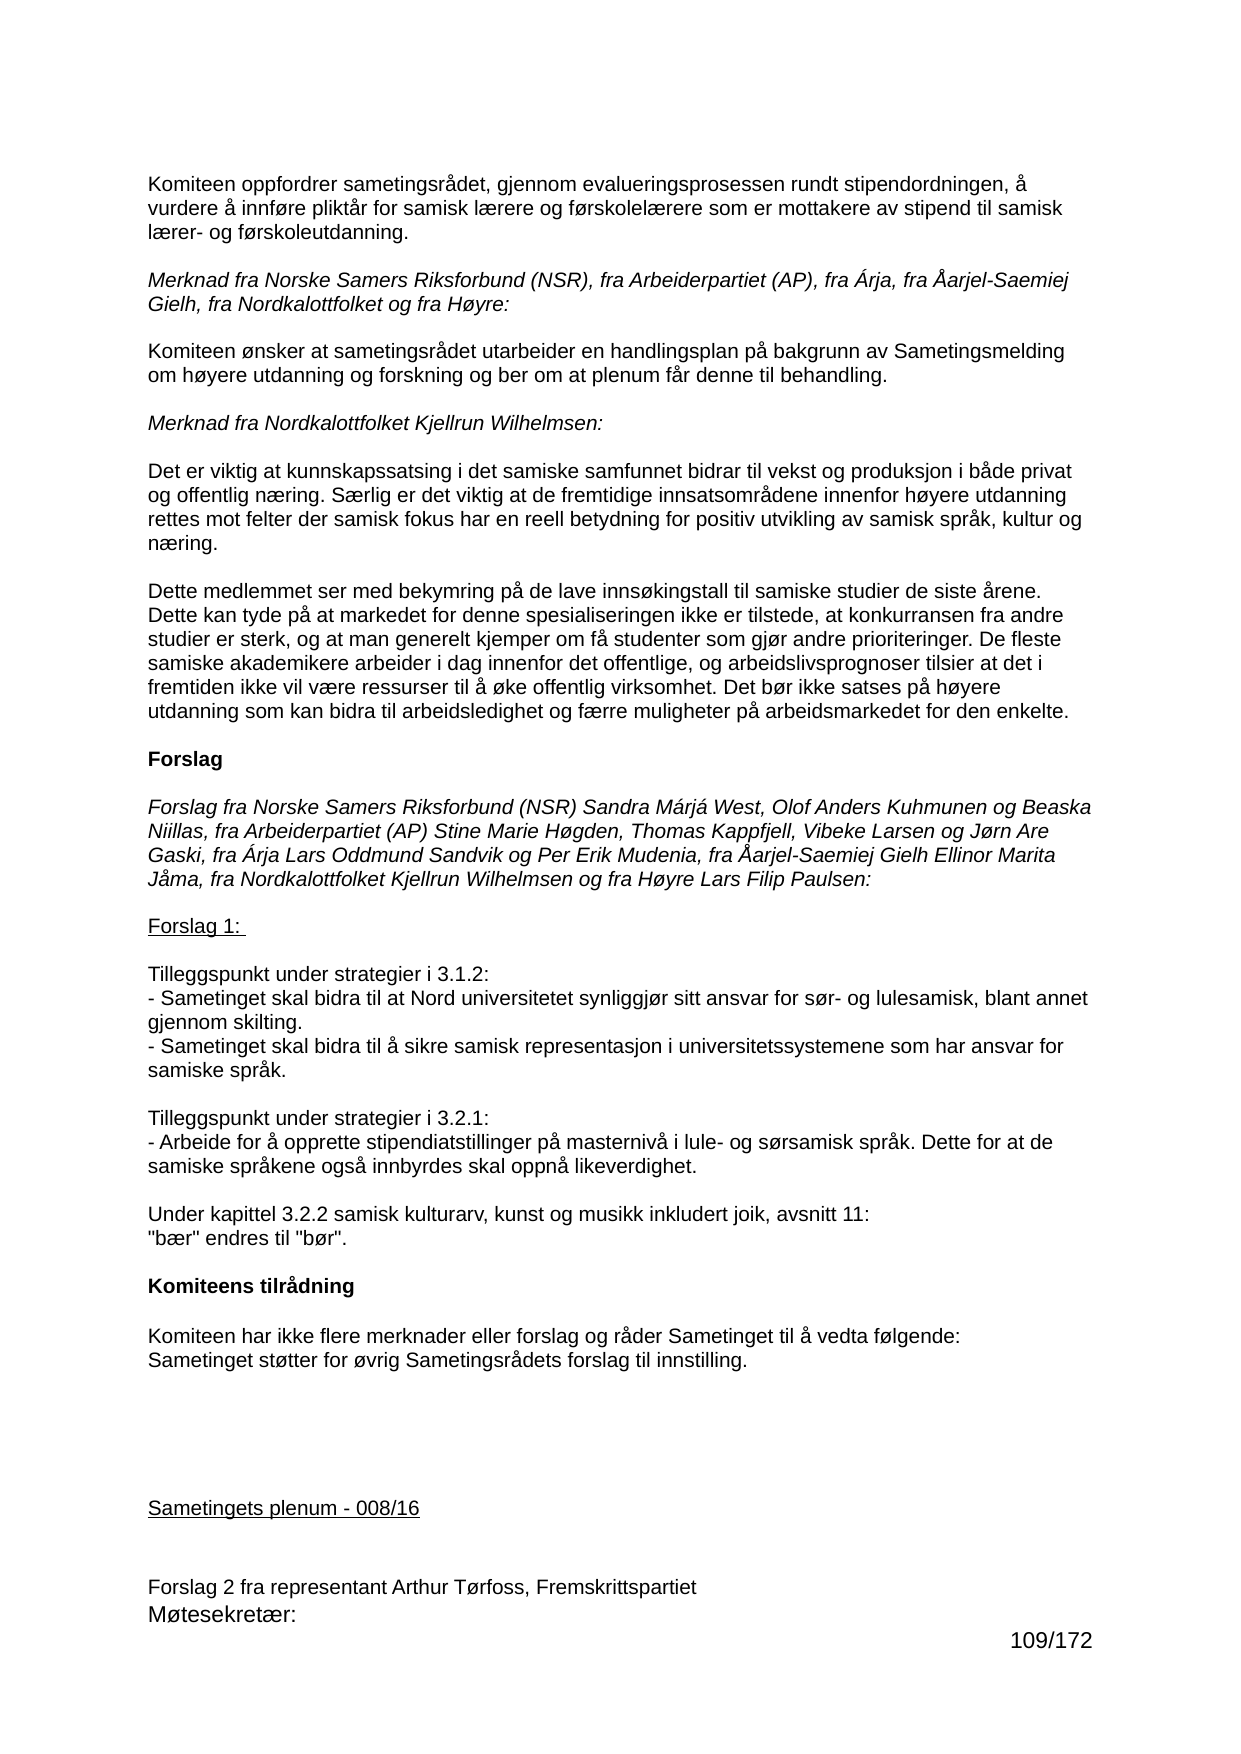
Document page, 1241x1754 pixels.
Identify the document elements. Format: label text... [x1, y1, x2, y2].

table_header Komiteen oppfordrer sametingsrådet, gjennom evalueringsprosessen rundt stipendordningen, å vurdere å innføre pliktår for samisk lærere og førskolelærere som er mottakere av stipend til samisk lærer- og førskoleutdanning. Merknad fra Norske Samers Riksforbund (NSR), fra Arbeiderpartiet (AP), fra Árja, fra Åarjel-Saemiej Gielh, fra Nordkalottfolket og fra Høyre: Komiteen ønsker at sametingsrådet utarbeider en handlingsplan på bakgrunn av Sametingsmelding om høyere utdanning og forskning og ber om at plenum får denne til behandling. Merknad fra Nordkalottfolket Kjellrun Wilhelmsen: Det er viktig at kunnskapssatsing i det samiske samfunnet bidrar til vekst og produksjon i både privat og offentlig næring. Særlig er det viktig at de fremtidige innsatsområdene innenfor høyere utdanning rettes mot felter der samisk fokus har en reell betydning for positiv utvikling av samisk språk, kultur og næring. Dette medlemmet ser med bekymring på de lave innsøkingstall til samiske studier de siste årene. Dette kan tyde på at markedet for denne spesialiseringen ikke er tilstede, at konkurransen fra andre studier er sterk, og at man generelt kjemper om få studenter som gjør andre prioriteringer. De fleste samiske akademikere arbeider i dag innenfor det offentlige, og arbeidslivsprognoser tilsier at det i fremtiden ikke vil være ressurser til å øke offentlig virksomhet. Det bør ikke satses på høyere utdanning som kan bidra til arbeidsledighet og færre muligheter på arbeidsmarkedet for den enkelte. Forslag Forslag fra Norske Samers Riksforbund (NSR) Sandra Márjá West, Olof Anders Kuhmunen og Beaska Niillas, fra Arbeiderpartiet (AP) Stine Marie Høgden, Thomas Kappfjell, Vibeke Larsen og Jørn Are Gaski, fra Árja Lars Oddmund Sandvik og Per Erik Mudenia, fra Åarjel-Saemiej Gielh Ellinor Marita Jåma, fra Nordkalottfolket Kjellrun Wilhelmsen og fra Høyre Lars Filip Paulsen: Forslag 1: Tilleggspunkt under strategier i 3.1.2: - Sametinget skal bidra til at Nord universitetet synliggjør sitt ansvar for sør- og lulesamisk, blant annet gjennom skilting. - Sametinget skal bidra til å sikre samisk representasjon i universitetssystemene som har ansvar for samiske språk. Tilleggspunkt under strategier i 3.2.1: - Arbeide for å opprette stipendiatstillinger på masternivå i lule- og sørsamisk språk. Dette for at de samiske språkene også innbyrdes skal oppnå likeverdighet. Under kapittel 3.2.2 samisk kulturarv, kunst og musikk inkludert joik, avsnitt 11: "bær" endres til "bør". Komiteens tilrådning Komiteen har ikke flere merknader eller forslag og råder Sametinget til å vedta følgende: Sametinget støtter for øvrig Sametingsrådets forslag til innstilling. [136, 148, 1104, 1372]
text Forslag 2 fra representant Arthur Tørfoss, Fremskrittspartiet [148, 1575, 1093, 1599]
text Sametingets plenum - 008/16 [148, 1496, 1093, 1550]
